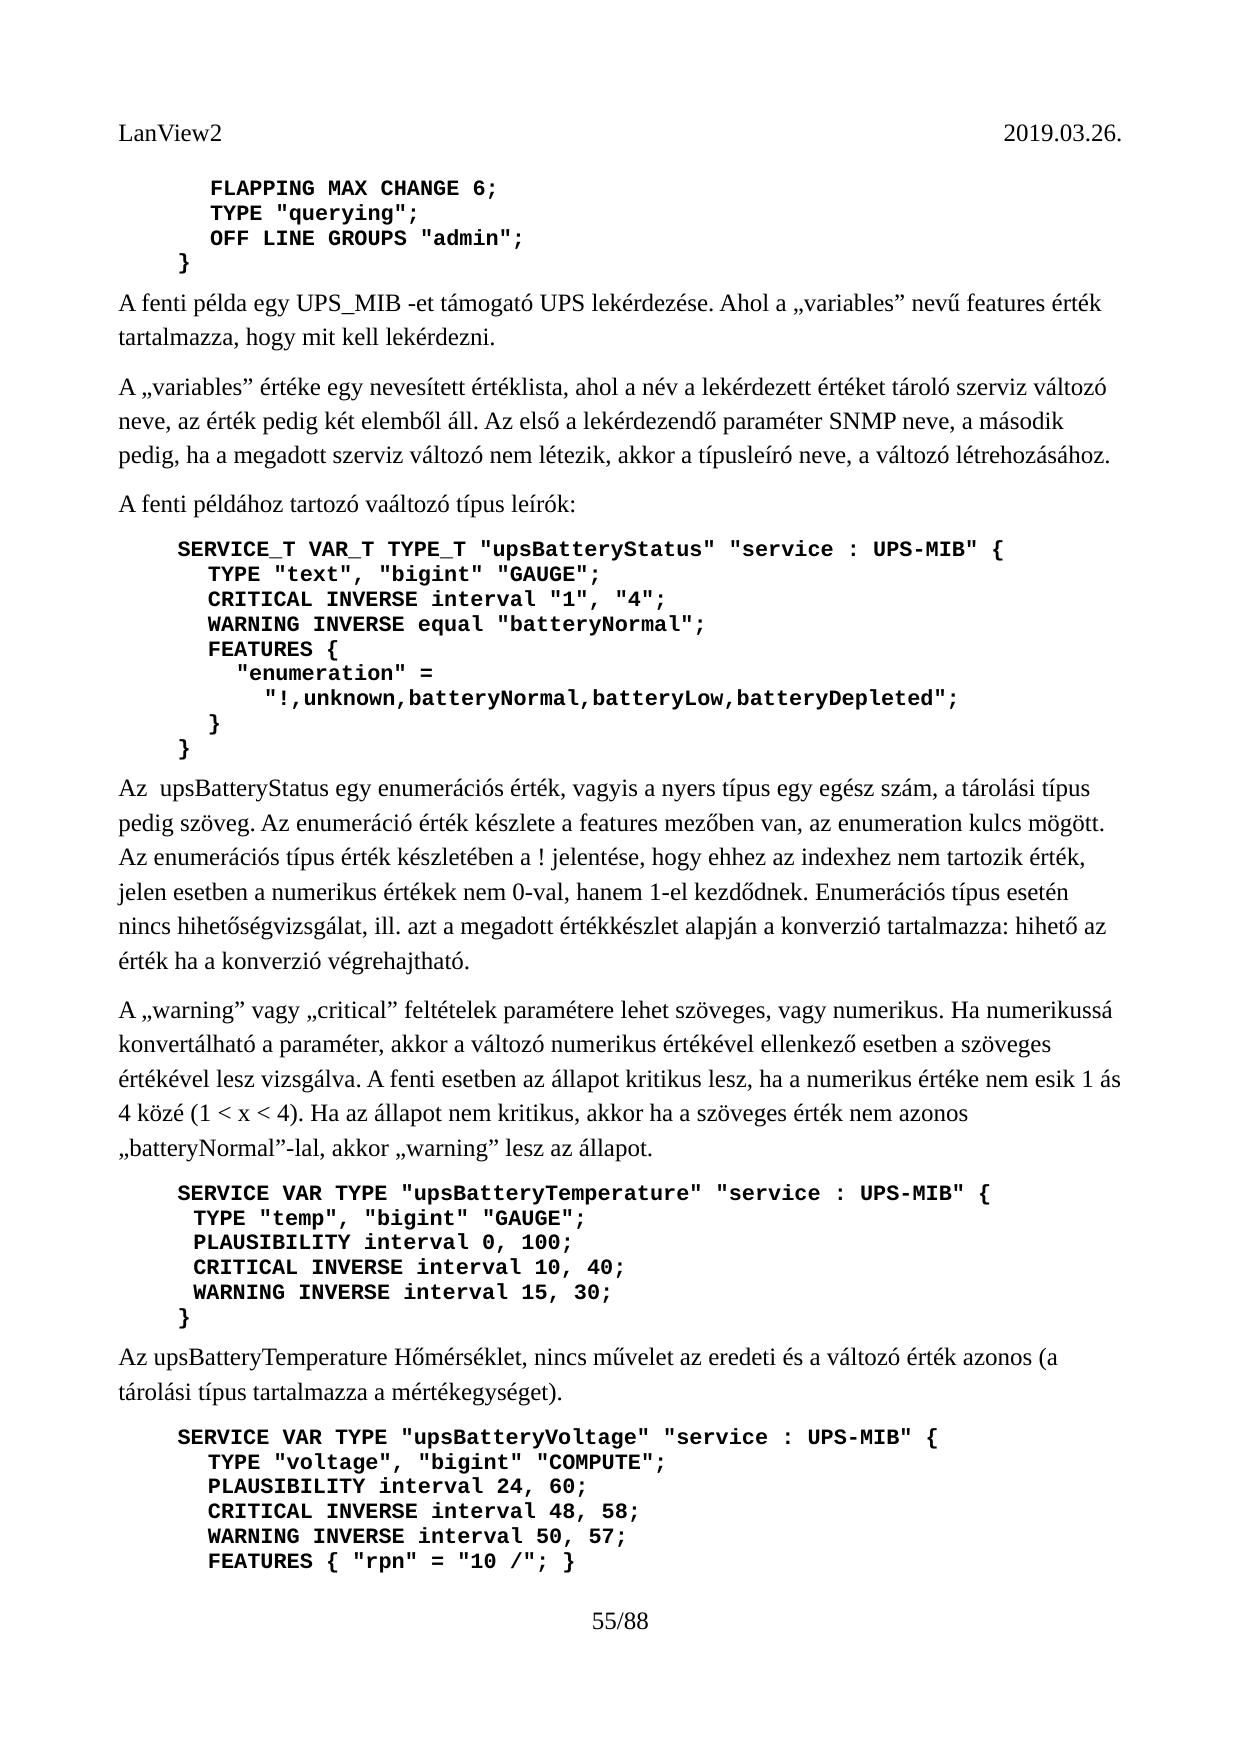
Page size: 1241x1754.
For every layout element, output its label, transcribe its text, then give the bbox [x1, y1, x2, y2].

text Az upsBatteryTemperature Hőmérséklet, nincs művelet az eredeti és a változó érték azonos (a tárolási típus tartalmazza a mértékegységet). [118, 1342, 1122, 1406]
text SERVICE VAR TYPE "upsBatteryVoltage" "service : UPS-MIB" { [177, 1426, 1122, 1451]
text A „warning” vagy „critical” feltételek paramétere lehet szöveges, vagy numerikus. Ha numerikussá konvertálható a paraméter, akkor a változó numerikus értékével ellenkező esetben a szöveges értékével lesz vizsgálva. A fenti esetben az állapot kritikus lesz, ha a numerikus értéke nem esik 1 ás 4 közé (1 < x < 4). Ha az állapot nem kritikus, akkor ha a szöveges érték nem azonos „batteryNormal”-lal, akkor „warning” lesz az állapot. [118, 995, 1122, 1162]
text Az upsBatteryStatus egy enumerációs érték, vagyis a nyers típus egy egész szám, a tárolási típus pedig szöveg. Az enumeráció érték készlete a features mezőben van, az enumeration kulcs mögött. Az enumerációs típus érték készletében a ! jelentése, hogy ehhez az indexhez nem tartozik érték, jelen esetben a numerikus értékek nem 0-val, hanem 1-el kezdődnek. Enumerációs típus esetén nincs hihetőségvizsgálat, ill. azt a megadott értékkészlet alapján a konverzió tartalmazza: hihető az érték ha a konverzió végrehajtható. [118, 773, 1122, 975]
text SERVICE VAR TYPE "upsBatteryTemperature" "service : UPS-MIB" { [177, 1182, 1122, 1207]
text WARNING INVERSE interval 50, 57; [177, 1525, 1122, 1550]
text } [177, 737, 1122, 762]
text } [177, 712, 1122, 737]
text PLAUSIBILITY interval 0, 100; [177, 1232, 1122, 1256]
text TYPE "voltage", "bigint" "COMPUTE"; [177, 1451, 1122, 1476]
text WARNING INVERSE equal "batteryNormal"; [177, 613, 1122, 638]
text SERVICE_T VAR_T TYPE_T "upsBatteryStatus" "service : UPS-MIB" { [177, 539, 1122, 563]
text FLAPPING MAX CHANGE 6; [177, 177, 1122, 202]
text A fenti példa egy UPS_MIB -et támogató UPS lekérdezése. Ahol a „variables” nevű features érték tartalmazza, hogy mit kell lekérdezni. [118, 288, 1122, 351]
text "enumeration" = "!,unknown,batteryNormal,batteryLow,batteryDepleted"; [177, 663, 1122, 712]
text CRITICAL INVERSE interval 48, 58; [177, 1500, 1122, 1525]
text FEATURES { "rpn" = "10 /"; } [177, 1550, 1122, 1575]
text TYPE "text", "bigint" "GAUGE"; [177, 563, 1122, 588]
text OFF LINE GROUPS "admin"; [177, 227, 1122, 251]
text A „variables” értéke egy nevesített értéklista, ahol a név a lekérdezett értéket tároló szerviz változó neve, az érték pedig két elemből áll. Az első a lekérdezendő paraméter SNMP neve, a második pedig, ha a megadott szerviz változó nem létezik, akkor a típusleíró neve, a változó létrehozásához. [118, 372, 1122, 469]
text WARNING INVERSE interval 15, 30; [177, 1281, 1122, 1306]
text A fenti példához tartozó vaáltozó típus leírók: [118, 489, 1122, 518]
text CRITICAL INVERSE interval 10, 40; [177, 1256, 1122, 1281]
text } [177, 1306, 1122, 1331]
text } [177, 251, 1122, 276]
text FEATURES { [177, 638, 1122, 663]
text CRITICAL INVERSE interval "1", "4"; [177, 588, 1122, 613]
text PLAUSIBILITY interval 24, 60; [177, 1476, 1122, 1500]
text TYPE "querying"; [177, 202, 1122, 227]
text TYPE "temp", "bigint" "GAUGE"; [177, 1207, 1122, 1232]
